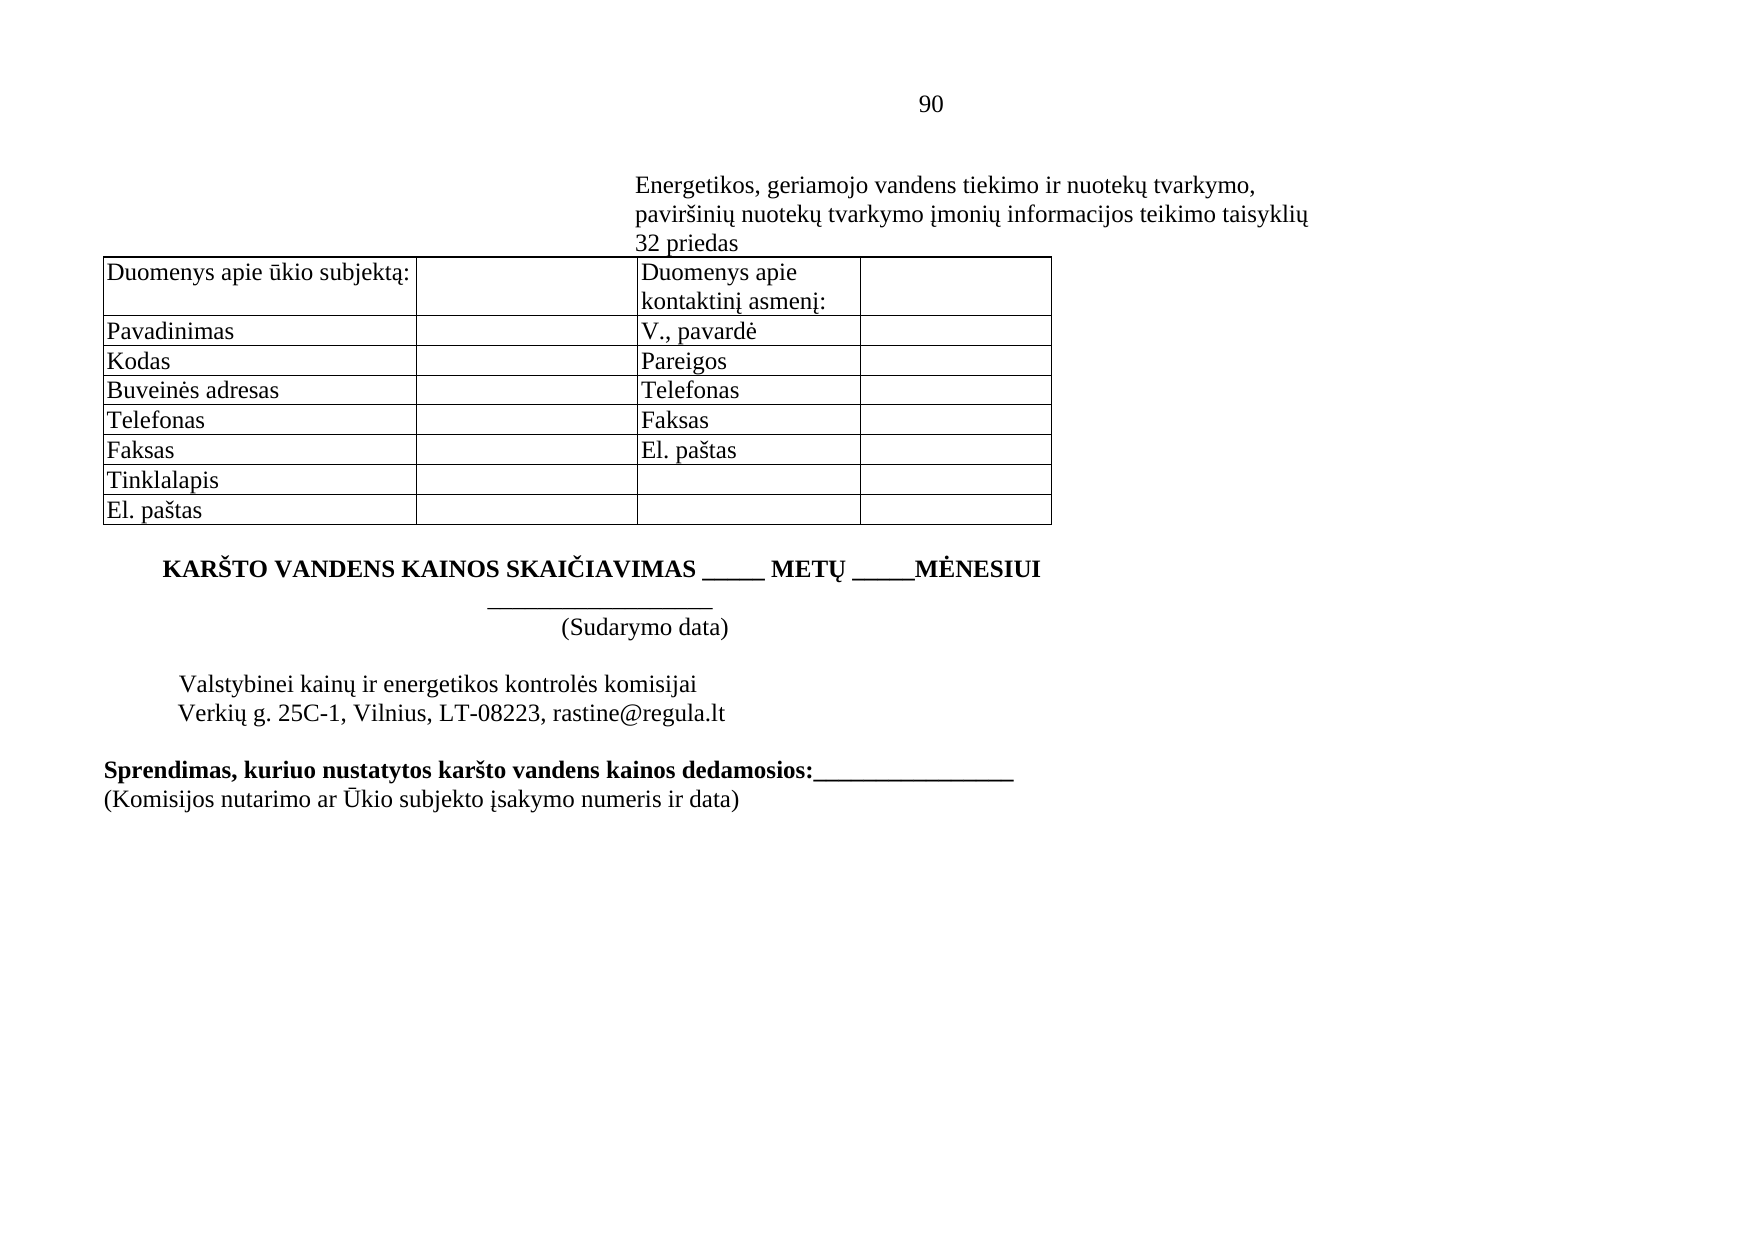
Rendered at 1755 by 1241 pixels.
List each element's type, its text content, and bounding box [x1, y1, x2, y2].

table_cell Faksas [638, 405, 860, 434]
table_cell El. paštas [104, 495, 416, 524]
text paviršinių nuotekų tvarkymo įmonių informacijos teikimo taisyklių [635, 199, 1683, 228]
table_cell Telefonas [638, 376, 860, 404]
table_cell [638, 465, 860, 494]
text Sprendimas, kuriuo nustatytos karšto vandens kainos dedamosios:________________ [103, 755, 1683, 784]
table_cell [417, 495, 637, 524]
table_cell [417, 435, 637, 464]
table_cell [417, 405, 637, 434]
text Verkių g. 25C-1, Vilnius, LT-08223, rastine@regula.lt [177, 698, 1683, 727]
text KARŠTO VANDENS KAINOS SKAIČIAVIMAS _____ METŲ _____MĖNESIUI [162, 554, 1683, 583]
text Energetikos, geriamojo vandens tiekimo ir nuotekų tvarkymo, [635, 170, 1683, 199]
table_cell Tinklalapis [104, 465, 416, 494]
table_header [861, 258, 1051, 315]
table_cell [861, 376, 1051, 404]
table_cell Buveinės adresas [104, 376, 416, 404]
table_cell [861, 495, 1051, 524]
table_cell Pareigos [638, 346, 860, 374]
table_cell [417, 465, 637, 494]
table_cell Kodas [104, 346, 416, 374]
table_cell [638, 495, 860, 524]
table_cell [417, 376, 637, 404]
table_cell V., pavardė [638, 316, 860, 345]
text (Komisijos nutarimo ar Ūkio subjekto įsakymo numeris ir data) [103, 784, 1683, 813]
table_header Duomenys apie kontaktinį asmenį: [638, 258, 860, 315]
table_cell Telefonas [104, 405, 416, 434]
text 32 priedas [635, 228, 1683, 256]
table_cell [861, 405, 1051, 434]
table_cell [861, 316, 1051, 345]
table_cell Pavadinimas [104, 316, 416, 345]
text (Sudarymo data) [443, 612, 1683, 640]
table_cell [417, 316, 637, 345]
text Valstybinei kainų ir energetikos kontrolės komisijai [103, 669, 1683, 698]
table_header [417, 258, 637, 315]
table_cell [861, 435, 1051, 464]
table_cell [417, 346, 637, 374]
table_cell El. paštas [638, 435, 860, 464]
table_cell [861, 346, 1051, 374]
table_cell Faksas [104, 435, 416, 464]
text __________________ [443, 583, 1683, 612]
table_header Duomenys apie ūkio subjektą: [104, 258, 416, 315]
table_cell [861, 465, 1051, 494]
